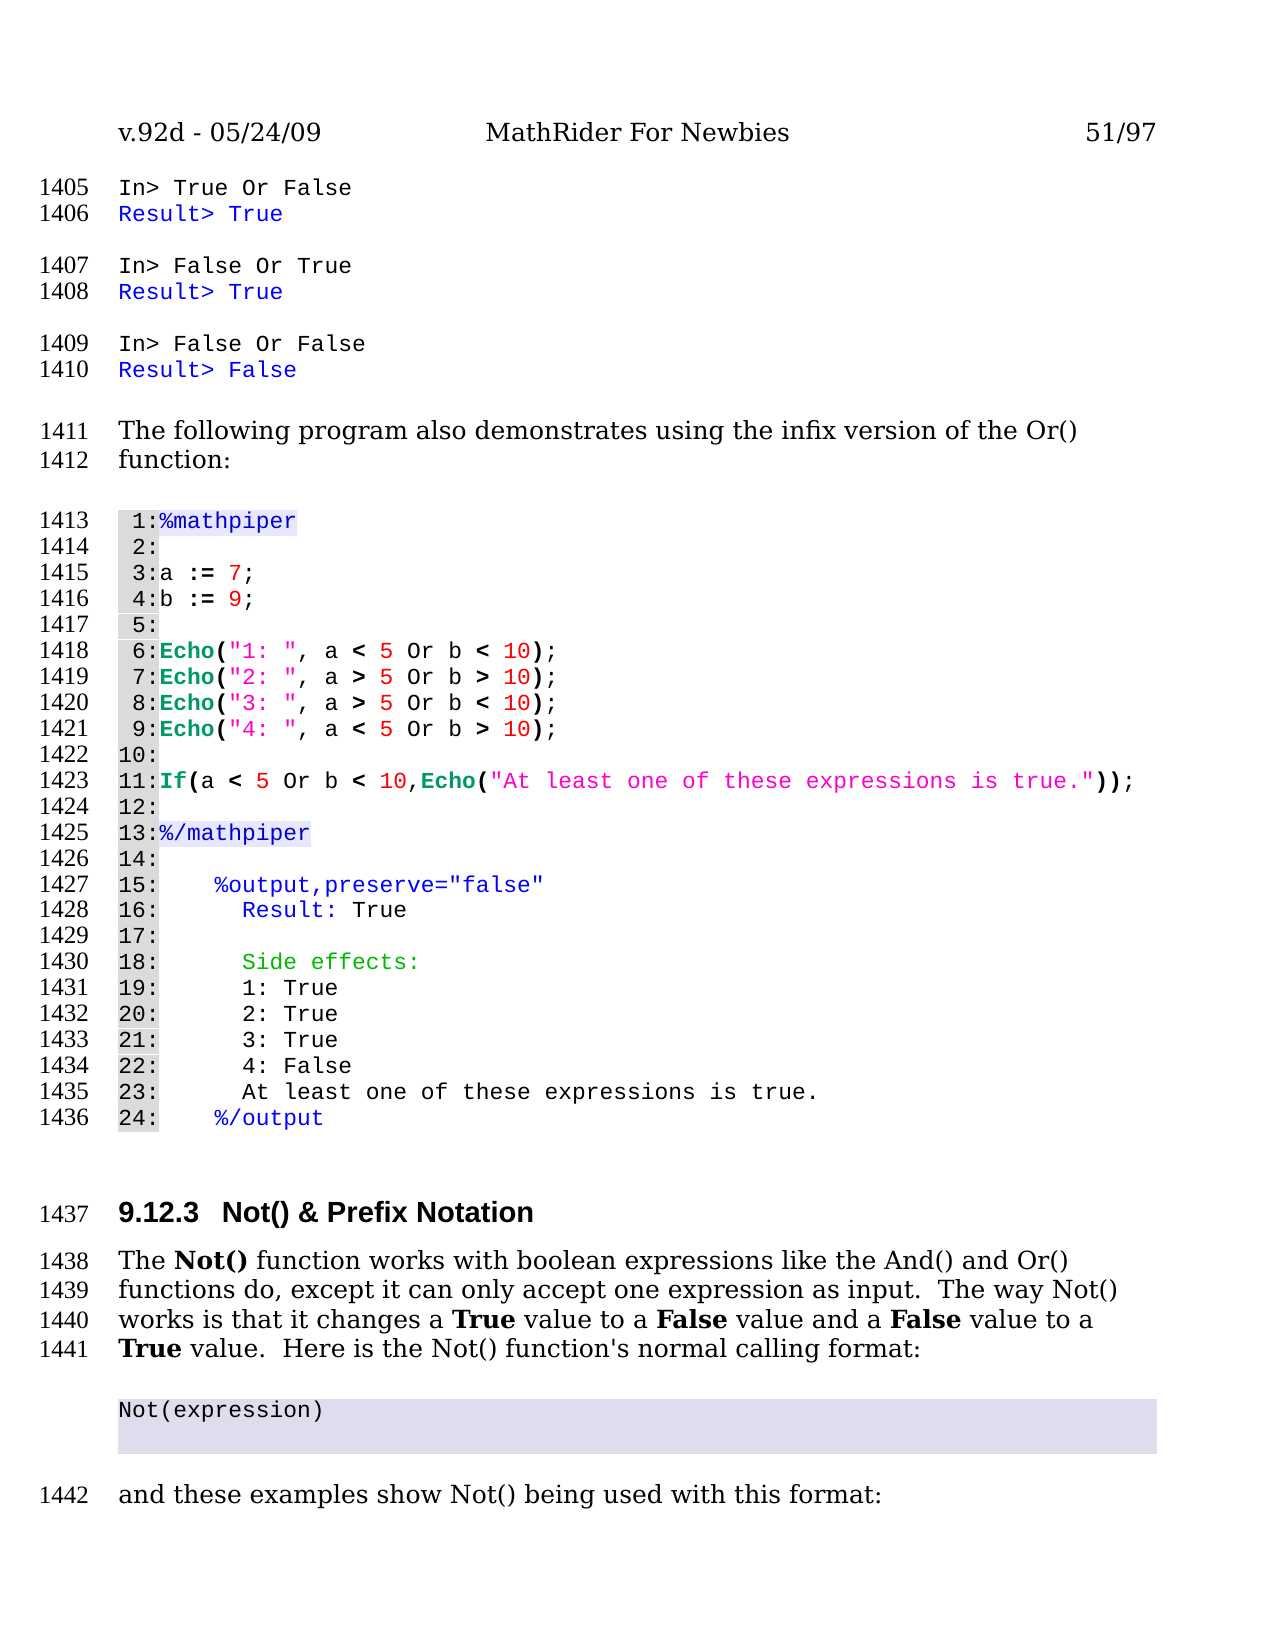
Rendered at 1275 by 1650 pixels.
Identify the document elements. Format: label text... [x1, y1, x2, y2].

text 14: [118, 847, 1157, 873]
text 22: 4: False [118, 1054, 1157, 1080]
text 23: At least one of these expressions is true. [118, 1080, 1157, 1106]
text 4:b := 9; [118, 588, 1157, 613]
text 11:If(a < 5 Or b < 10,Echo("At least one of these expressions is true.")); [118, 769, 1157, 795]
text Result> True [118, 281, 1157, 306]
text 13:%/mathpiper [118, 821, 1157, 847]
text In> False Or True [118, 254, 1157, 281]
table_header Not(expression) [118, 1399, 1157, 1454]
text In> True Or False [118, 177, 1157, 203]
text 17: [118, 925, 1157, 951]
text 18: Side effects: [118, 951, 1157, 977]
text 16: Result: True [118, 899, 1157, 925]
text 2: [118, 536, 1157, 562]
subtitle Not() & Prefix Notation [118, 1195, 1157, 1228]
text 7:Echo("2: ", a > 5 Or b > 10); [118, 665, 1157, 691]
text 12: [118, 795, 1157, 821]
text 15: %output,preserve="false" [118, 873, 1157, 899]
text 21: 3: True [118, 1028, 1157, 1054]
text 24: %/output [118, 1106, 1157, 1132]
text Result> True [118, 203, 1157, 229]
text 1:%mathpiper [118, 510, 1157, 536]
text 3:a := 7; [118, 562, 1157, 588]
text The Not() function works with boolean expressions like the And() and Or() functions do, except it can only accept one expression as input. The way Not() works is that it changes a True value to a False value and a False value to a True value. Here is the Not() function's normal calling format: [118, 1246, 1157, 1364]
text 20: 2: True [118, 1003, 1157, 1028]
text 9:Echo("4: ", a < 5 Or b > 10); [118, 717, 1157, 743]
text 8:Echo("3: ", a > 5 Or b < 10); [118, 691, 1157, 717]
text 6:Echo("1: ", a < 5 Or b < 10); [118, 639, 1157, 665]
text Result> False [118, 358, 1157, 384]
text The following program also demonstrates using the infix version of the Or() function: [118, 416, 1157, 474]
text In> False Or False [118, 332, 1157, 358]
text and these examples show Not() being used with this format: [118, 1480, 1157, 1509]
text 19: 1: True [118, 977, 1157, 1003]
text 10: [118, 743, 1157, 769]
text 5: [118, 613, 1157, 639]
